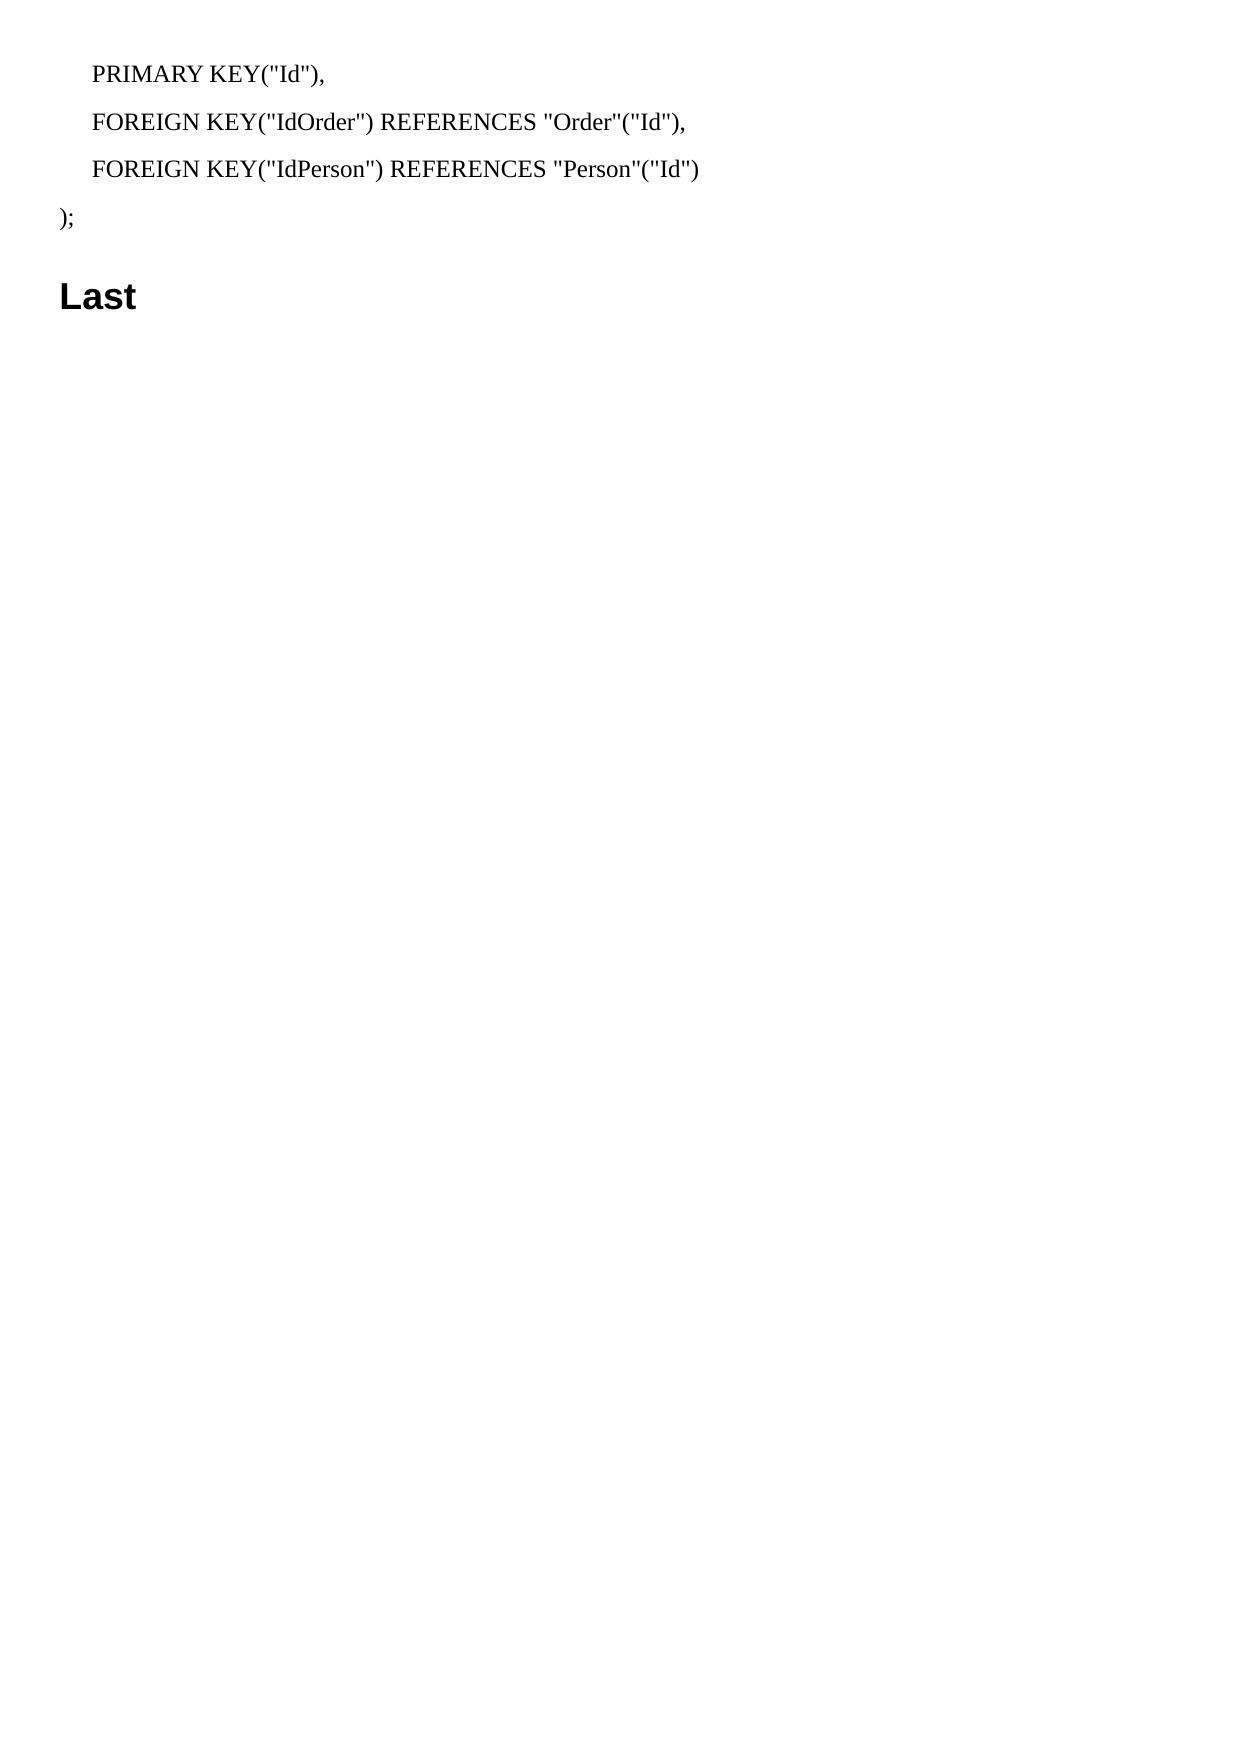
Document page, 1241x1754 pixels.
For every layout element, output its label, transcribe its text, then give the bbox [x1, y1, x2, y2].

text FOREIGN KEY("IdOrder") REFERENCES "Order"("Id"), [59, 107, 1181, 135]
text ); [59, 202, 1181, 231]
subtitle Last [59, 274, 1181, 318]
text PRIMARY KEY("Id"), [59, 59, 1181, 88]
text FOREIGN KEY("IdPerson") REFERENCES "Person"("Id") [59, 154, 1181, 183]
